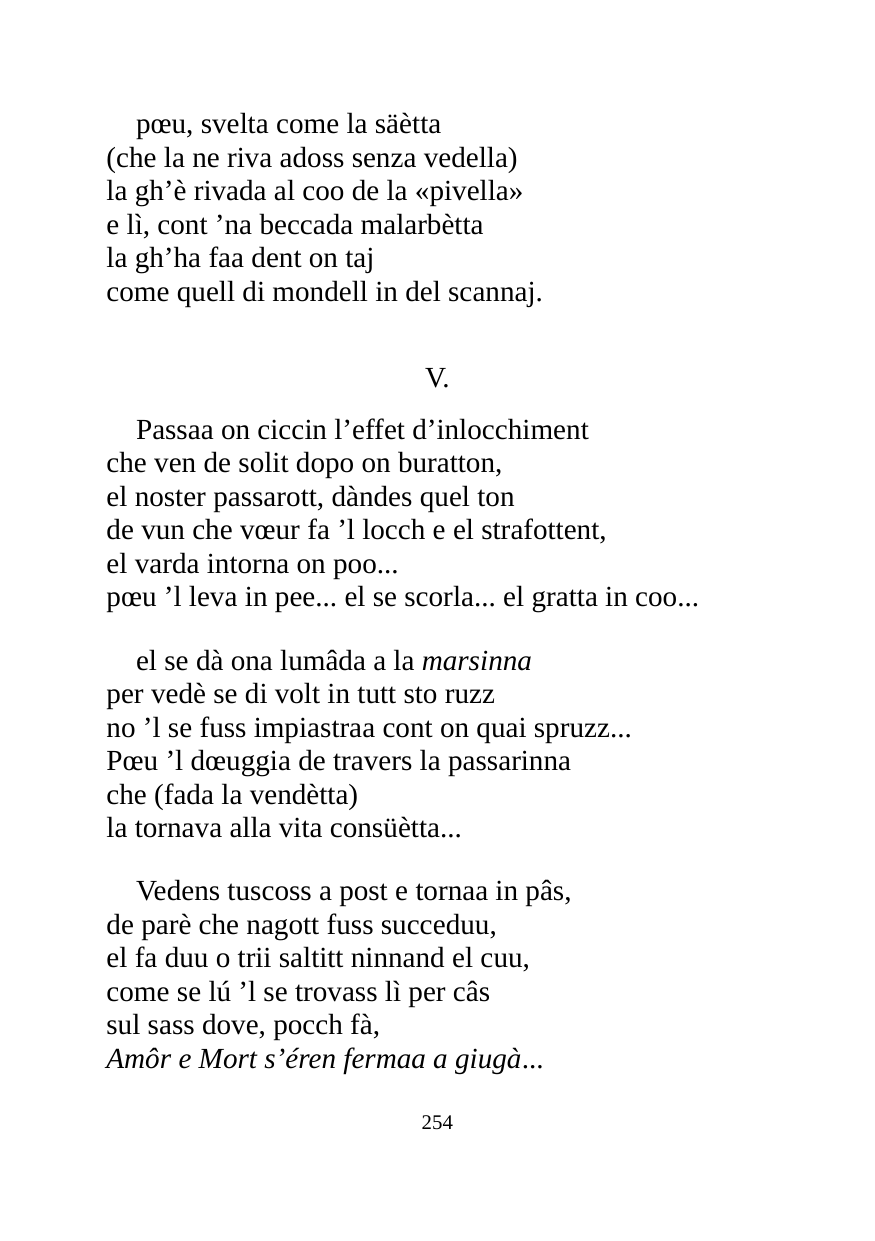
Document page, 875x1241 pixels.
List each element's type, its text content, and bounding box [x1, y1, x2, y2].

text el se dà ona lumâda a la marsinna per vedè se di volt in tutt sto ruzz no ’l se fuss impiastraa cont on quai spruzz... Pœu ’l dœuggia de travers la passarinna che (fada la vendètta) la tornava alla vita consüètta... [106, 643, 768, 844]
subtitle V. [106, 361, 768, 394]
text Passaa on ciccin l’effet d’inlocchiment che ven de solit dopo on buratton, el noster passarott, dàndes quel ton de vun che vœur fa ’l locch e el strafottent, el varda intorna on poo... pœu ’l leva in pee... el se scorla... el gratta in coo... [106, 412, 768, 613]
text pœu, svelta come la säètta (che la ne riva adoss senza vedella) la gh’è rivada al coo de la «pivella» e lì, cont ’na beccada malarbètta la gh’ha faa dent on taj come quell di mondell in del scannaj. [106, 106, 768, 307]
text Vedens tuscoss a post e tornaa in pâs, de parè che nagott fuss succeduu, el fa duu o trii saltitt ninnand el cuu, come se lú ’l se trovass lì per câs sul sass dove, pocch fà, Amôr e Mort s’éren fermaa a giugà... [106, 873, 768, 1074]
